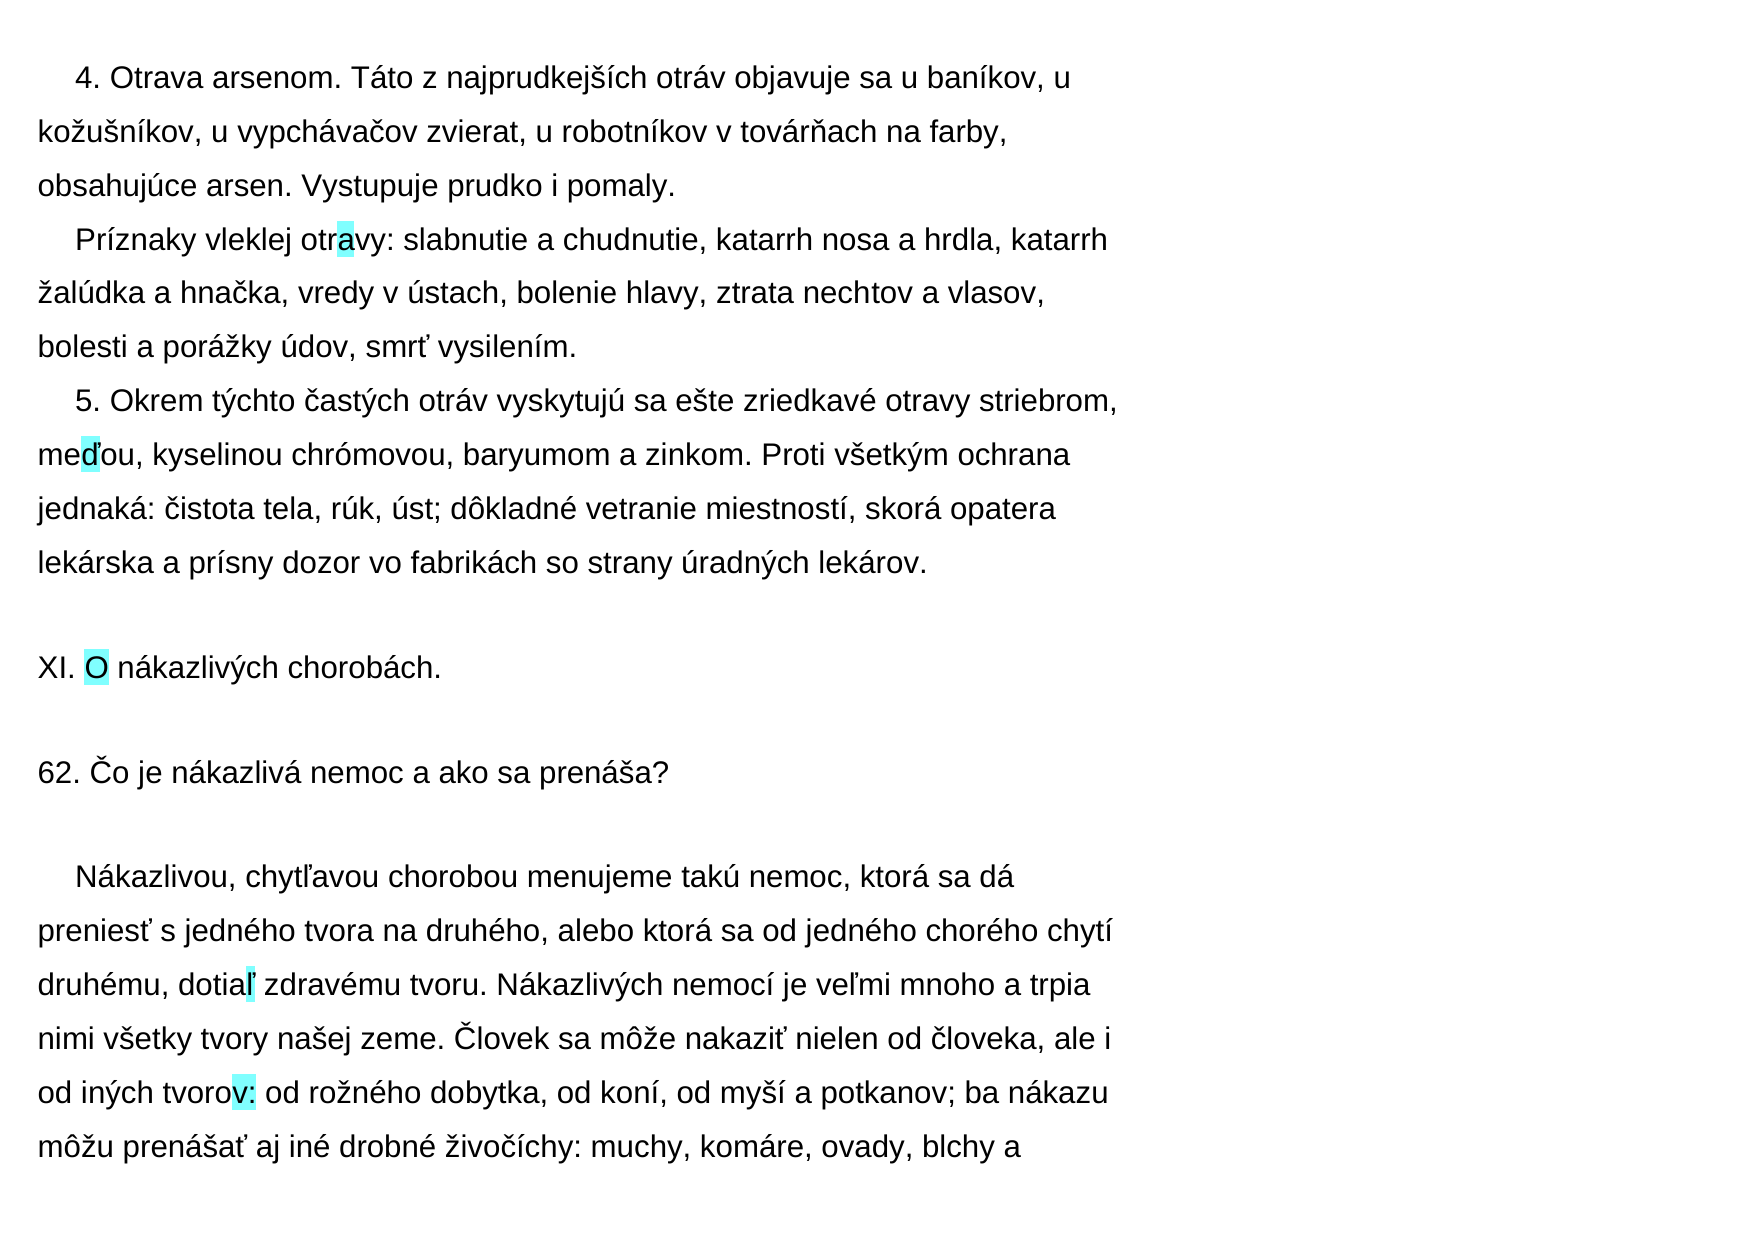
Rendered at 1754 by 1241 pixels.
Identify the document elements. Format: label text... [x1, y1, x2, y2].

text Nákazlivou, chytľavou chorobou menujeme takú nemoc, ktorá sa dá preniesť s jedného tvora na druhého, alebo ktorá sa od jedného chorého chytí druhému, dotiaľ zdravému tvoru. Nákazli­vých nemocí je veľmi mnoho a trpia nimi všetky tvory našej zeme. Človek sa môže nakaziť nielen od človeka, ale i od iných tvorov: od rožného do­bytka, od koní, od myší a potkanov; ba nákazu môžu prenášať aj iné drobné živočíchy: muchy, komáre, ovady, blchy a [37, 858, 1130, 1164]
subtitle XI. O nákazlivých chorobách. [37, 649, 1130, 685]
text 62. Čo je nákazlivá nemoc a ako sa prenáša? [37, 754, 1130, 789]
text 5. Okrem týchto častých otráv vyskytujú sa ešte zriedkavé otravy striebrom, meďou, kyselinou chrómovou, baryumom a zinkom. Proti všetkým ochrana jednaká: čistota tela, rúk, úst; dôkladné vetranie miestností, skorá opatera lekárska a prísny dozor vo fabrikách so strany úradných lekárov. [37, 382, 1130, 580]
text Príznaky vleklej otravy: slabnutie a chud­nutie, katarrh nosa a hrdla, katarrh žalúdka a hnačka, vredy v ústach, bolenie hlavy, ztrata nech­tov a vlasov, bolesti a porážky údov, smrť vysi­lením. [37, 221, 1130, 364]
text 4. Otrava arsenom. Táto z najprudkejších otráv objavuje sa u baníkov, u kožušníkov, u vypchávačov zvierat, u robotníkov v továrňach na farby, obsahujúce arsen. Vystupuje prudko i pomaly. [37, 59, 1130, 203]
